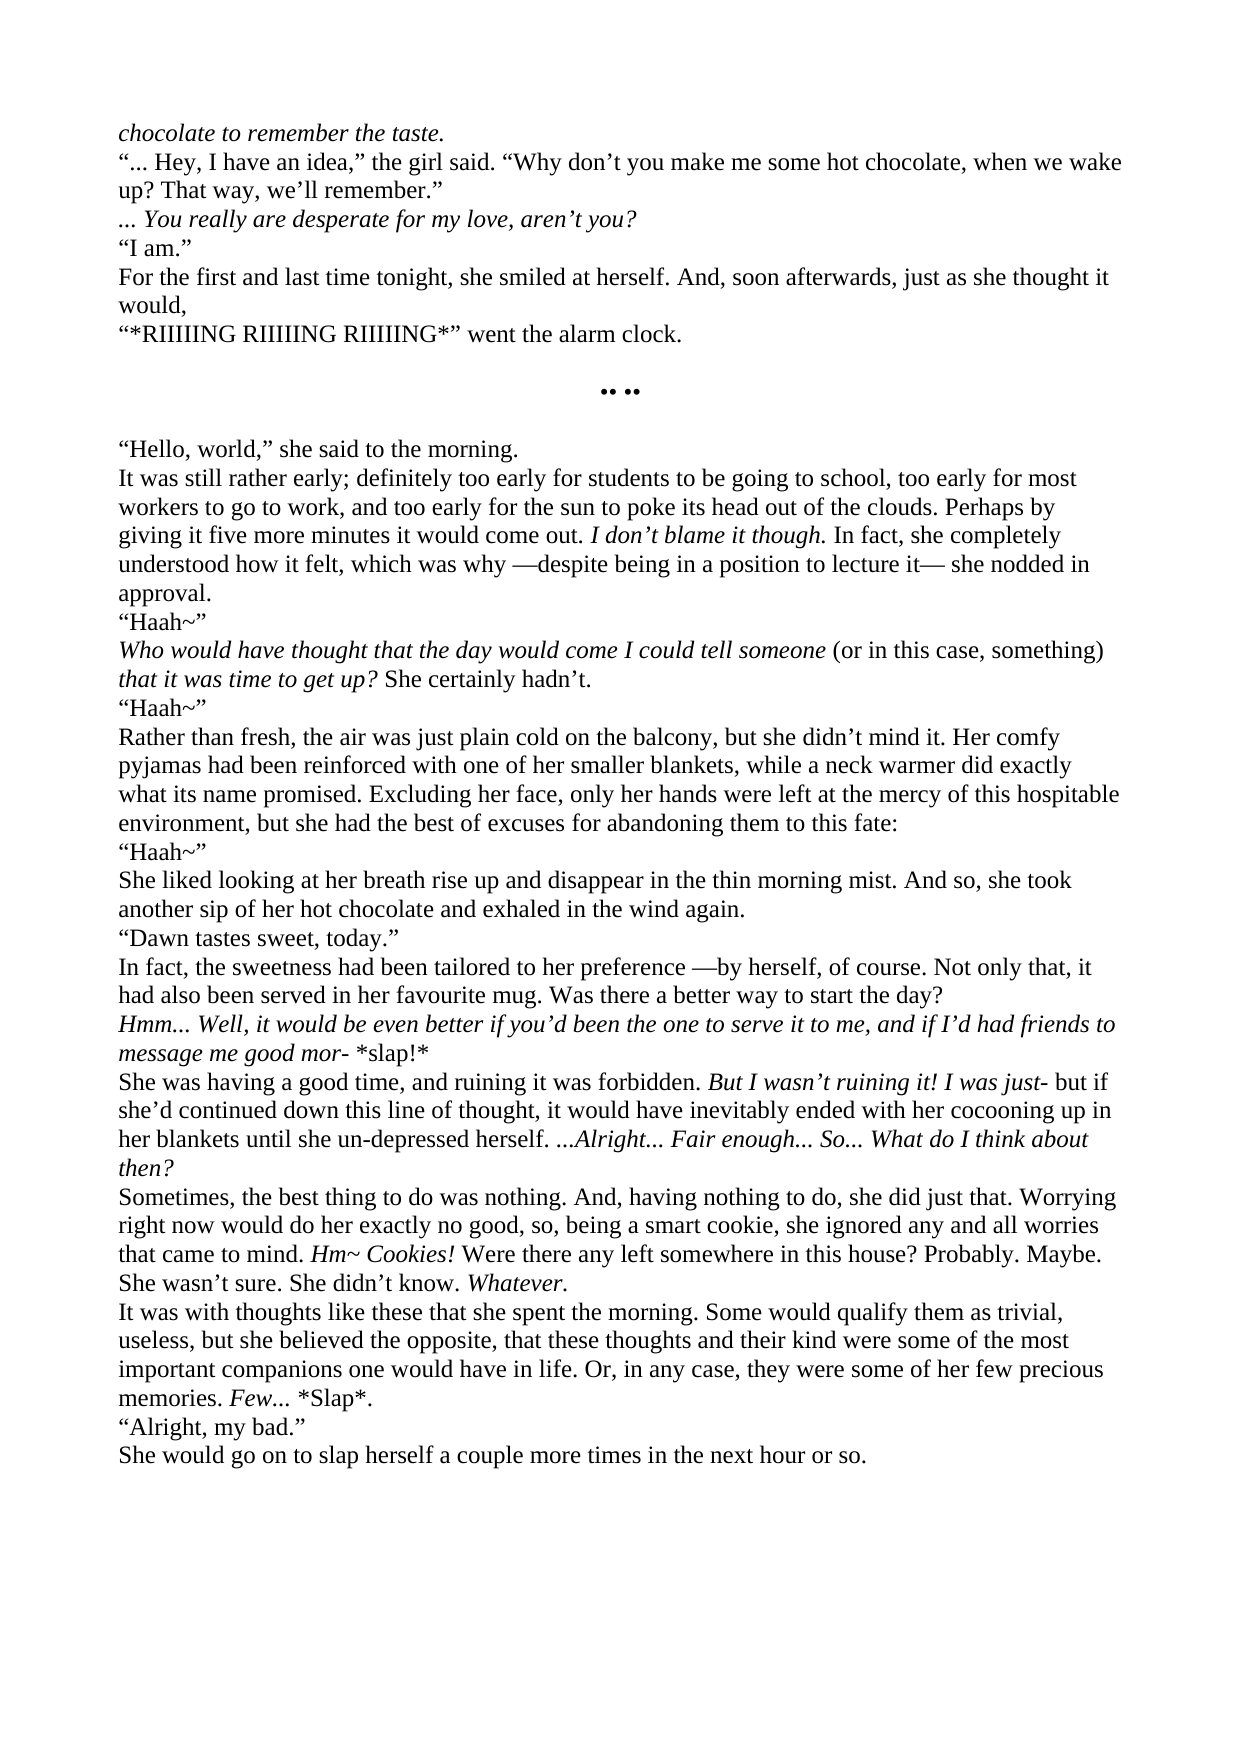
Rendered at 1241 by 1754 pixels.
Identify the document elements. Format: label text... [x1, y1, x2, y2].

text She would go on to slap herself a couple more times in the next hour or so. [118, 1441, 1122, 1469]
text Rather than fresh, the air was just plain cold on the balcony, but she didn’t mind it. Her comfy pyjamas had been reinforced with one of her smaller blankets, while a neck warmer did exactly what its name promised. Excluding her face, only her hands were left at the mercy of this hospitable environment, but she had the best of excuses for abandoning them to this fate: [118, 722, 1122, 837]
text “Haah~” [118, 693, 1122, 722]
text She liked looking at her breath rise up and disappear in the thin morning mist. And so, she took another sip of her hot chocolate and exhaled in the wind again. [118, 866, 1122, 923]
text “Dawn tastes sweet, today.” [118, 923, 1122, 952]
text “*RIIIIING RIIIIING RIIIIING*” went the alarm clock. [118, 319, 1122, 348]
text “... Hey, I have an idea,” the girl said. “Why don’t you make me some hot chocolate, when we wake up? That way, we’ll remember.” [118, 147, 1122, 204]
text For the first and last time tonight, she smiled at herself. And, soon afterwards, just as she thought it would, [118, 262, 1122, 319]
text In fact, the sweetness had been tailored to her preference —by herself, of course. Not only that, it had also been served in her favourite mug. Was there a better way to start the day? [118, 952, 1122, 1009]
text “Haah~” [118, 837, 1122, 866]
text “I am.” [118, 233, 1122, 262]
text It was with thoughts like these that she spent the morning. Some would qualify them as trivial, useless, but she believed the opposite, that these thoughts and their kind were some of the most important companions one would have in life. Or, in any case, they were some of her few precious memories. Few... *Slap*. [118, 1297, 1122, 1412]
text chocolate to remember the taste. [118, 118, 1122, 147]
text Hmm... Well, it would be even better if you’d been the one to serve it to me, and if I’d had friends to message me good mor- *slap!* [118, 1009, 1122, 1067]
text It was still rather early; definitely too early for students to be going to school, too early for most workers to go to work, and too early for the sun to poke its head out of the clouds. Perhaps by giving it five more minutes it would come out. I don’t blame it though. In fact, she completely understood how it felt, which was why —despite being in a position to lecture it— she nodded in approval. [118, 463, 1122, 607]
text “Alright, my bad.” [118, 1412, 1122, 1441]
text ... You really are desperate for my love, aren’t you? [118, 204, 1122, 233]
text “Hello, world,” she said to the morning. [118, 434, 1122, 463]
text “Haah~” [118, 607, 1122, 636]
text She was having a good time, and ruining it was forbidden. But I wasn’t ruining it! I was just- but if she’d continued down this line of thought, it would have inevitably ended with her cocooning up in her blankets until she un-depressed herself. ...Alright... Fair enough... So... What do I think about then? [118, 1067, 1122, 1182]
text Sometimes, the best thing to do was nothing. And, having nothing to do, she did just that. Worrying right now would do her exactly no good, so, being a smart cookie, she ignored any and all worries that came to mind. Hm~ Cookies! Were there any left somewhere in this house? Probably. Maybe. She wasn’t sure. She didn’t know. Whatever. [118, 1182, 1122, 1297]
text Who would have thought that the day would come I could tell someone (or in this case, something) that it was time to get up? She certainly hadn’t. [118, 636, 1122, 693]
text •• •• [118, 377, 1122, 406]
